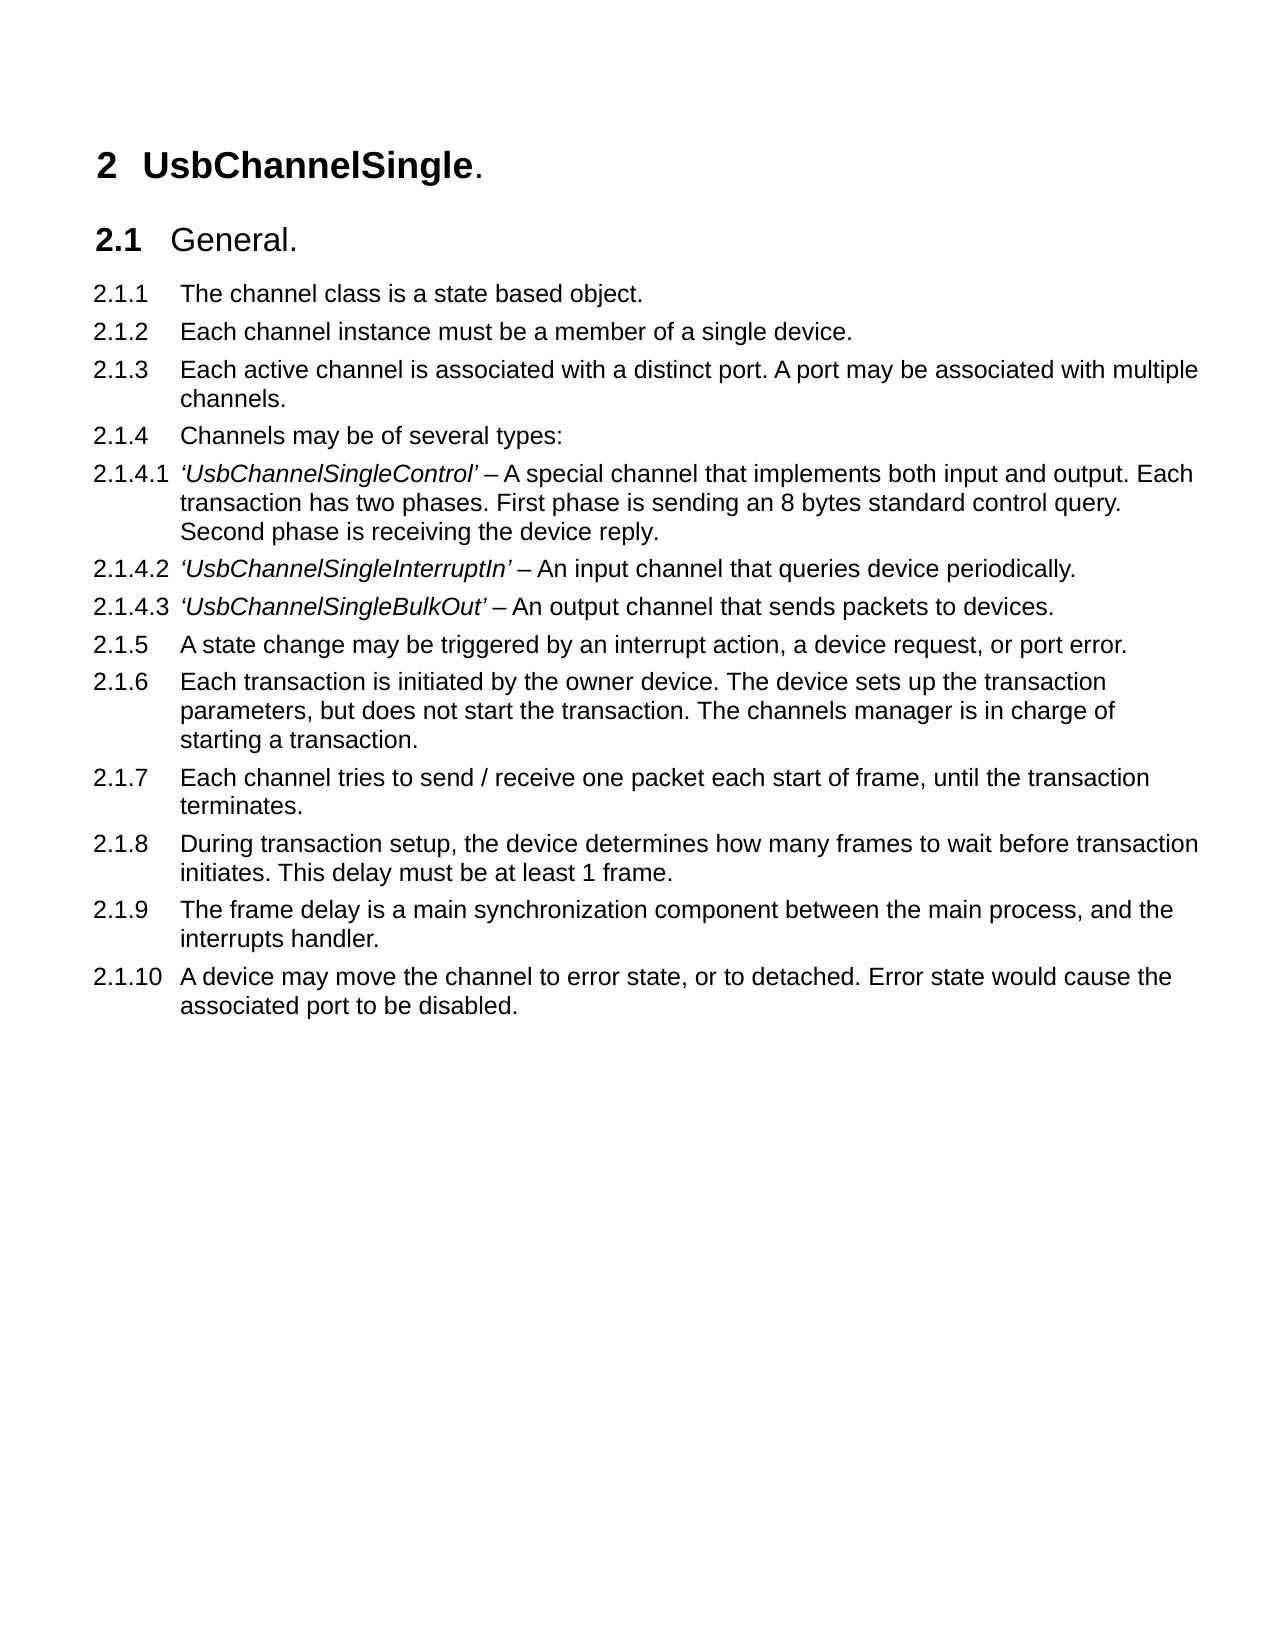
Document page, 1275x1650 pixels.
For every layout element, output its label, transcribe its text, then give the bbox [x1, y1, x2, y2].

subtitle ‘UsbChannelSingleInterruptIn’ – An input channel that queries device periodically. [86, 554, 1202, 583]
subtitle ‘UsbChannelSingleControl’ – A special channel that implements both input and output. Each transaction has two phases. First phase is sending an 8 bytes standard control query. Second phase is receiving the device reply. [86, 459, 1202, 545]
subtitle The channel class is a state based object. [86, 279, 1202, 308]
subtitle UsbChannelSingle. [86, 143, 1202, 186]
subtitle A device may move the channel to error state, or to detached. Error state would cause the associated port to be disabled. [86, 962, 1202, 1019]
subtitle Each transaction is initiated by the owner device. The device sets up the transaction parameters, but does not start the transaction. The channels manager is in charge of starting a transaction. [86, 667, 1202, 754]
subtitle A state change may be triggered by an interrupt action, a device request, or port error. [86, 630, 1202, 658]
subtitle During transaction setup, the device determines how many frames to wait before transaction initiates. This delay must be at least 1 frame. [86, 829, 1202, 887]
subtitle Each active channel is associated with a distinct port. A port may be associated with multiple channels. [86, 355, 1202, 412]
subtitle Each channel instance must be a member of a single device. [86, 317, 1202, 346]
subtitle The frame delay is a main synchronization component between the main process, and the interrupts handler. [86, 896, 1202, 953]
subtitle Each channel tries to send / receive one packet each start of frame, until the transaction terminates. [86, 763, 1202, 820]
subtitle Channels may be of several types: [86, 421, 1202, 450]
subtitle General. [86, 219, 1202, 258]
subtitle ‘UsbChannelSingleBulkOut’ – An output channel that sends packets to devices. [86, 592, 1202, 621]
